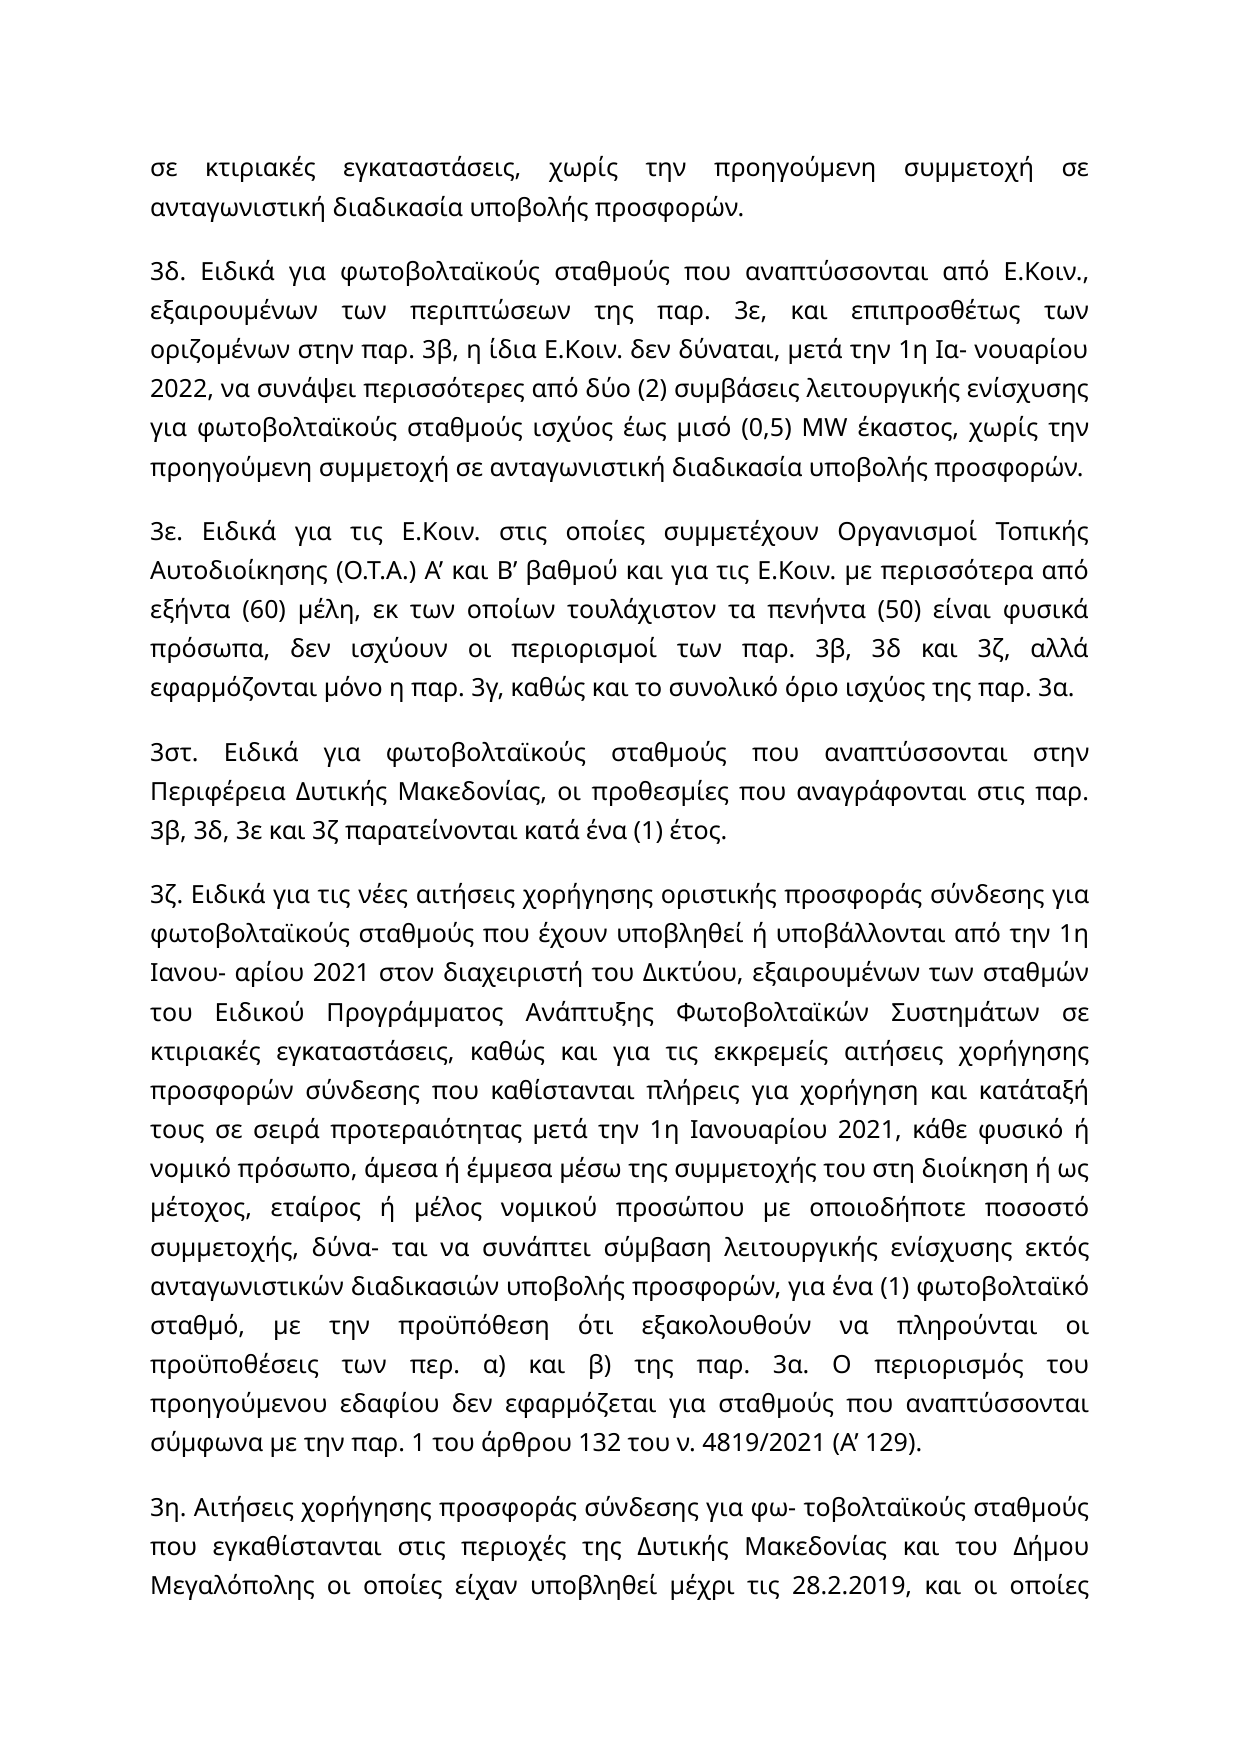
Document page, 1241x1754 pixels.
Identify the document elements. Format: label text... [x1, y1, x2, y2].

text 3δ. Ειδικά για φωτοβολταϊκούς σταθμούς που αναπτύσσονται από Ε.Κοιν., εξαιρουμένων των περιπτώσεων της παρ. 3ε, και επιπροσθέτως των οριζομένων στην παρ. 3β, η ίδια Ε.Κοιν. δεν δύναται, μετά την 1η Ια- νουαρίου 2022, να συνάψει περισσότερες από δύο (2) συμβάσεις λειτουργικής ενίσχυσης για φωτοβολταϊκούς σταθμούς ισχύος έως μισό (0,5) MW έκαστος, χωρίς την προηγούμενη συμμετοχή σε ανταγωνιστική διαδικασία υποβολής προσφορών. [150, 253, 1090, 483]
text 3στ. Ειδικά για φωτοβολταϊκούς σταθμούς που αναπτύσσονται στην Περιφέρεια Δυτικής Μακεδονίας, οι προθεσμίες που αναγράφονται στις παρ. 3β, 3δ, 3ε και 3ζ παρατείνονται κατά ένα (1) έτος. [150, 734, 1090, 847]
text σε κτιριακές εγκαταστάσεις, χωρίς την προηγούμενη συμμετοχή σε ανταγωνιστική διαδικασία υποβολής προσφορών. [150, 150, 1090, 223]
text 3ε. Ειδικά για τις Ε.Κοιν. στις οποίες συμμετέχουν Οργανισμοί Τοπικής Αυτοδιοίκησης (Ο.Τ.Α.) Α’ και Β’ βαθμού και για τις Ε.Κοιν. με περισσότερα από εξήντα (60) μέλη, εκ των οποίων τουλάχιστον τα πενήντα (50) είναι φυσικά πρόσωπα, δεν ισχύουν οι περιορισμοί των παρ. 3β, 3δ και 3ζ, αλλά εφαρμόζονται μόνο η παρ. 3γ, καθώς και το συνολικό όριο ισχύος της παρ. 3α. [150, 513, 1090, 704]
text 3ζ. Ειδικά για τις νέες αιτήσεις χορήγησης οριστικής προσφοράς σύνδεσης για φωτοβολταϊκούς σταθμούς που έχουν υποβληθεί ή υποβάλλονται από την 1η Ιανου- αρίου 2021 στον διαχειριστή του Δικτύου, εξαιρουμένων των σταθμών του Ειδικού Προγράμματος Ανάπτυξης Φωτοβολταϊκών Συστημάτων σε κτιριακές εγκαταστάσεις, καθώς και για τις εκκρεμείς αιτήσεις χορήγησης προσφορών σύνδεσης που καθίστανται πλήρεις για χορήγηση και κατάταξή τους σε σειρά προτεραιότητας μετά την 1η Ιανουαρίου 2021, κάθε φυσικό ή νομικό πρόσωπο, άμεσα ή έμμεσα μέσω της συμμετοχής του στη διοίκηση ή ως μέτοχος, εταίρος ή μέλος νομικού προσώπου με οποιοδήποτε ποσοστό συμμετοχής, δύνα- ται να συνάπτει σύμβαση λειτουργικής ενίσχυσης εκτός ανταγωνιστικών διαδικασιών υποβολής προσφορών, για ένα (1) φωτοβολταϊκό σταθμό, με την προϋπόθεση ότι εξακολουθούν να πληρούνται οι προϋποθέσεις των περ. α) και β) της παρ. 3α. Ο περιορισμός του προηγούμενου εδαφίου δεν εφαρμόζεται για σταθμούς που αναπτύσσονται σύμφωνα με την παρ. 1 του άρθρου 132 του ν. 4819/2021 (Α’ 129). [150, 877, 1090, 1459]
text 3η. Αιτήσεις χορήγησης προσφοράς σύνδεσης για φω- τοβολταϊκούς σταθμούς που εγκαθίστανται στις περιοχές της Δυτικής Μακεδονίας και του Δήμου Μεγαλόπολης οι οποίες είχαν υποβληθεί μέχρι τις 28.2.2019, και οι οποίες [150, 1489, 1090, 1602]
